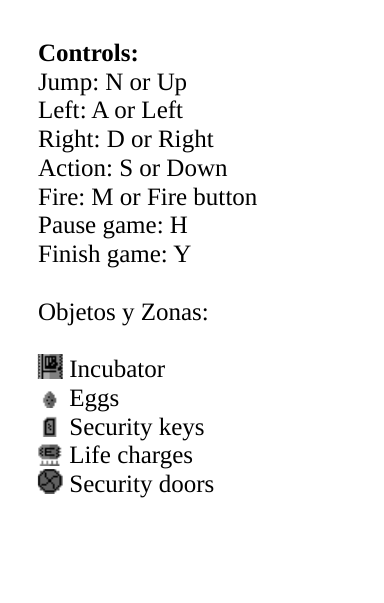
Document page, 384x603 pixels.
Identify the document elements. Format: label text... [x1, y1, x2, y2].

text Pause game: H [38, 210, 346, 239]
text Eggs [38, 383, 346, 412]
text Left: A or Left [38, 95, 346, 124]
picture [37, 440, 63, 466]
picture [37, 411, 63, 437]
text Objetos y Zonas: [38, 297, 346, 325]
text Security keys [38, 412, 346, 440]
text Jump: N or Up [38, 67, 346, 95]
text Right: D or Right [38, 124, 346, 153]
picture [37, 469, 63, 494]
text Fire: M or Fire button [38, 182, 346, 210]
text Action: S or Down [38, 153, 346, 182]
picture [37, 354, 63, 379]
text Controls: [38, 38, 346, 67]
picture [37, 382, 63, 408]
text Life charges [38, 440, 346, 469]
text Incubator [38, 354, 346, 383]
text Finish game: Y [38, 239, 346, 268]
text Security doors [38, 469, 346, 498]
